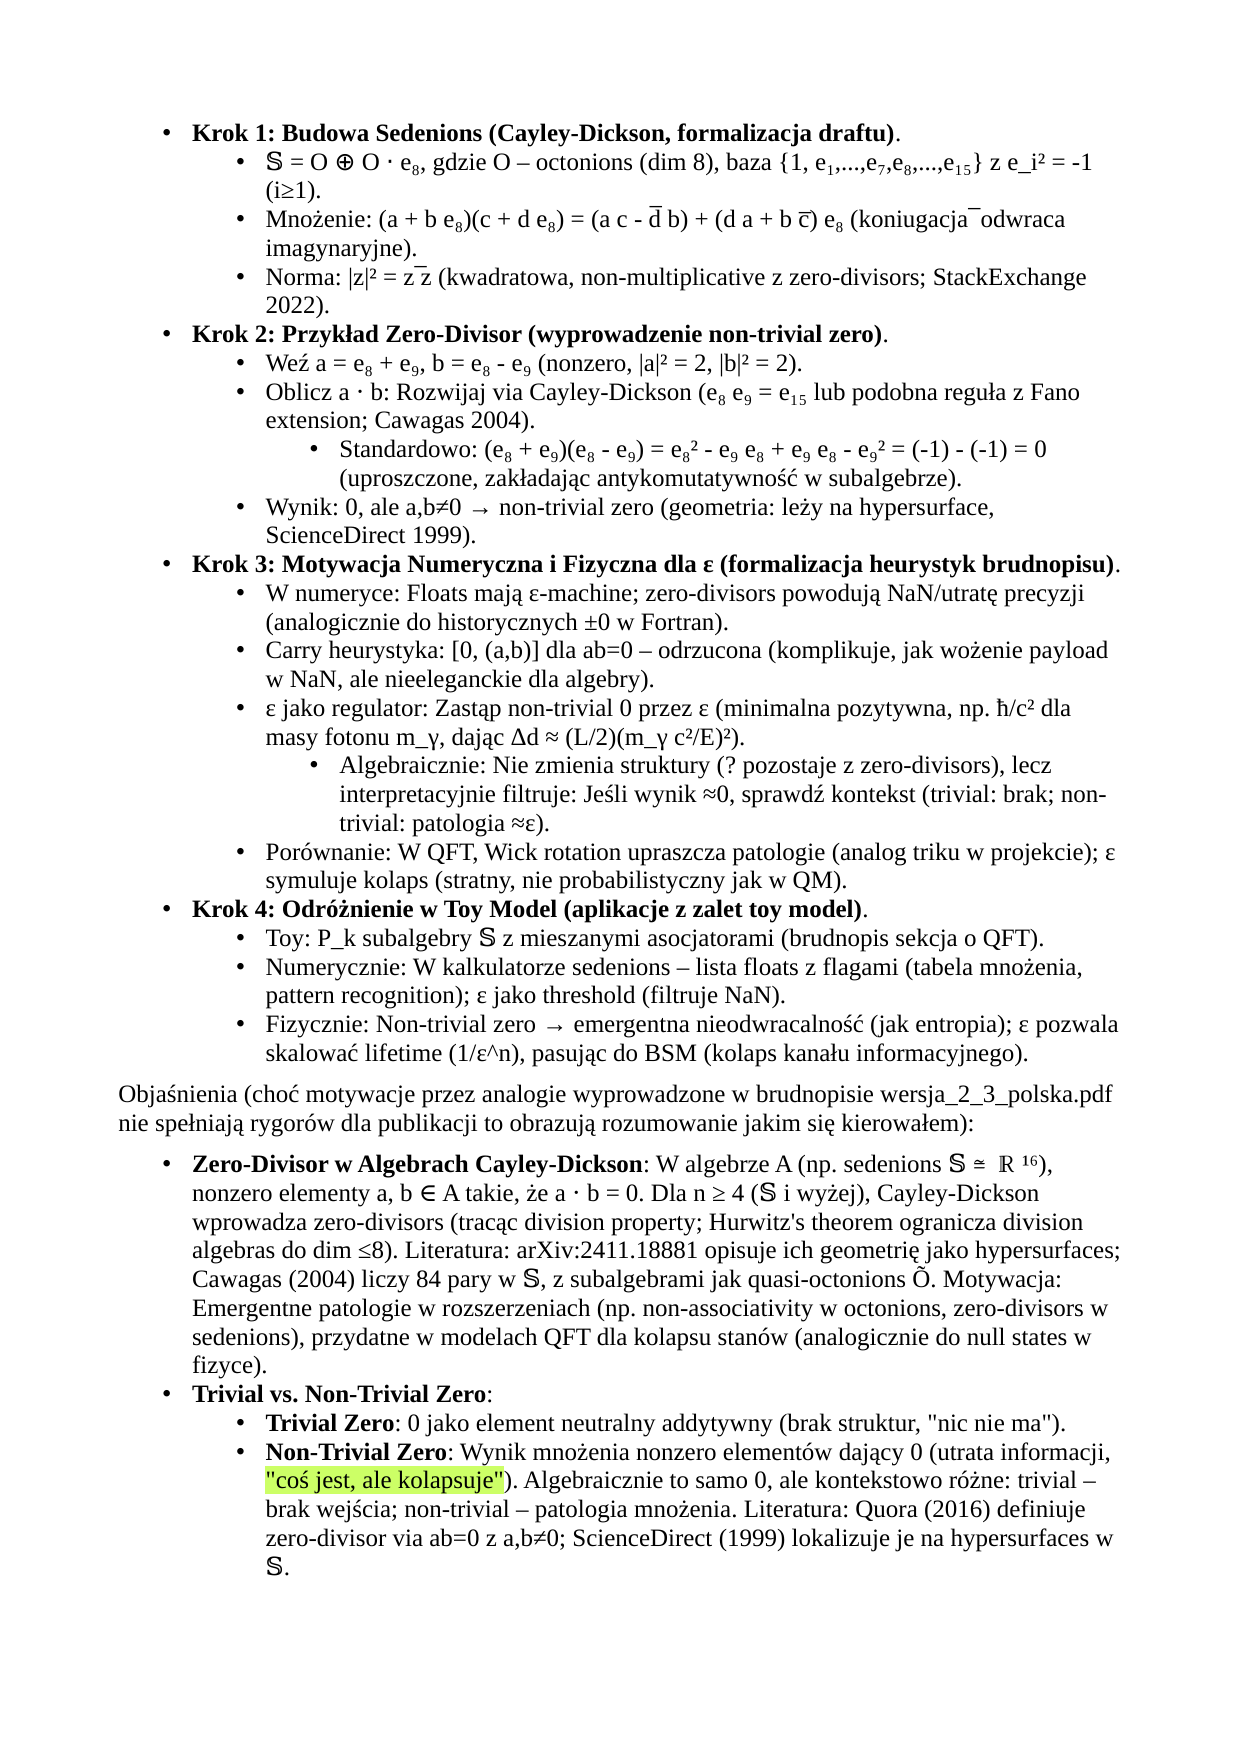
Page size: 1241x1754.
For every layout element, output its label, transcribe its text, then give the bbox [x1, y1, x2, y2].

list Krok 4: Odróżnienie w Toy Model (aplikacje z zalet toy model). [162, 894, 1122, 923]
list Norma: |z|² = z ̅z (kwadratowa, non-multiplicative z zero-divisors; StackExchange 2022). [236, 262, 1122, 319]
list Carry heurystyka: [0, (a,b)] dla ab=0 – odrzucona (komplikuje, jak wożenie payload w NaN, ale nieeleganckie dla algebry). [236, 636, 1122, 693]
list Mnożenie: (a + b e₈)(c + d e₈) = (a c - d̅ b) + (d a + b c̅) e₈ (koniugacja ̅ odwraca imagynaryjne). [236, 204, 1122, 262]
list Zero-Divisor w Algebrach Cayley-Dickson: W algebrze A (np. sedenions 𝕊 ≅ ℝ¹⁶), nonzero elementy a, b ∈ A takie, że a ⋅ b = 0. Dla n ≥ 4 (𝕊 i wyżej), Cayley-Dickson wprowadza zero-divisors (tracąc division property; Hurwitz's theorem ogranicza division algebras do dim ≤8). Literatura: arXiv:2411.18881 opisuje ich geometrię jako hypersurfaces; Cawagas (2004) liczy 84 pary w 𝕊, z subalgebrami jak quasi-octonions Õ. Motywacja: Emergentne patologie w rozszerzeniach (np. non-associativity w octonions, zero-divisors w sedenions), przydatne w modelach QFT dla kolapsu stanów (analogicznie do null states w fizyce). [162, 1149, 1122, 1379]
list Non-Trivial Zero: Wynik mnożenia nonzero elementów dający 0 (utrata informacji, "coś jest, ale kolapsuje"). Algebraicznie to samo 0, ale kontekstowo różne: trivial – brak wejścia; non-trivial – patologia mnożenia. Literatura: Quora (2016) definiuje zero-divisor via ab=0 z a,b≠0; ScienceDirect (1999) lokalizuje je na hypersurfaces w 𝕊. [236, 1437, 1122, 1581]
list ε jako regulator: Zastąp non-trivial 0 przez ε (minimalna pozytywna, np. ħ/c² dla masy fotonu m_γ, dając Δd ≈ (L/2)(m_γ c²/E)²). [236, 693, 1122, 751]
list Krok 2: Przykład Zero-Divisor (wyprowadzenie non-trivial zero). [162, 319, 1122, 348]
list Trivial vs. Non-Trivial Zero: [162, 1379, 1122, 1408]
list Algebraicznie: Nie zmienia struktury (? pozostaje z zero-divisors), lecz interpretacyjnie filtruje: Jeśli wynik ≈0, sprawdź kontekst (trivial: brak; non-trivial: patologia ≈ε). [309, 751, 1122, 837]
list 𝕊 = O ⊕ O ⋅ e₈, gdzie O – octonions (dim 8), baza {1, e₁,...,e₇,e₈,...,e₁₅} z e_i² = -1 (i≥1). [236, 147, 1122, 204]
list Trivial Zero: 0 jako element neutralny addytywny (brak struktur, "nic nie ma"). [236, 1408, 1122, 1437]
list Toy: P_k subalgebry 𝕊 z mieszanymi asocjatorami (brudnopis sekcja o QFT). [236, 923, 1122, 952]
list Standardowo: (e₈ + e₉)(e₈ - e₉) = e₈² - e₉ e₈ + e₉ e₈ - e₉² = (-1) - (-1) = 0 (uproszczone, zakładając antykomutatywność w subalgebrze). [309, 434, 1122, 492]
list Porównanie: W QFT, Wick rotation upraszcza patologie (analog triku w projekcie); ε symuluje kolaps (stratny, nie probabilistyczny jak w QM). [236, 837, 1122, 894]
text Objaśnienia (choć motywacje przez analogie wyprowadzone w brudnopisie wersja_2_3_polska.pdf nie spełniają rygorów dla publikacji to obrazują rozumowanie jakim się kierowałem): [118, 1079, 1122, 1137]
list Krok 1: Budowa Sedenions (Cayley-Dickson, formalizacja draftu). [162, 118, 1122, 147]
list Wynik: 0, ale a,b≠0 → non-trivial zero (geometria: leży na hypersurface, ScienceDirect 1999). [236, 492, 1122, 549]
list Weź a = e₈ + e₉, b = e₈ - e₉ (nonzero, |a|² = 2, |b|² = 2). [236, 348, 1122, 377]
list Oblicz a ⋅ b: Rozwijaj via Cayley-Dickson (e₈ e₉ = e₁₅ lub podobna reguła z Fano extension; Cawagas 2004). [236, 377, 1122, 434]
list W numeryce: Floats mają ε-machine; zero-divisors powodują NaN/utratę precyzji (analogicznie do historycznych ±0 w Fortran). [236, 578, 1122, 636]
list Numerycznie: W kalkulatorze sedenions – lista floats z flagami (tabela mnożenia, pattern recognition); ε jako threshold (filtruje NaN). [236, 952, 1122, 1009]
list Krok 3: Motywacja Numeryczna i Fizyczna dla ε (formalizacja heurystyk brudnopisu). [162, 549, 1122, 578]
list Fizycznie: Non-trivial zero → emergentna nieodwracalność (jak entropia); ε pozwala skalować lifetime (1/ε^n), pasując do BSM (kolaps kanału informacyjnego). [236, 1009, 1122, 1067]
